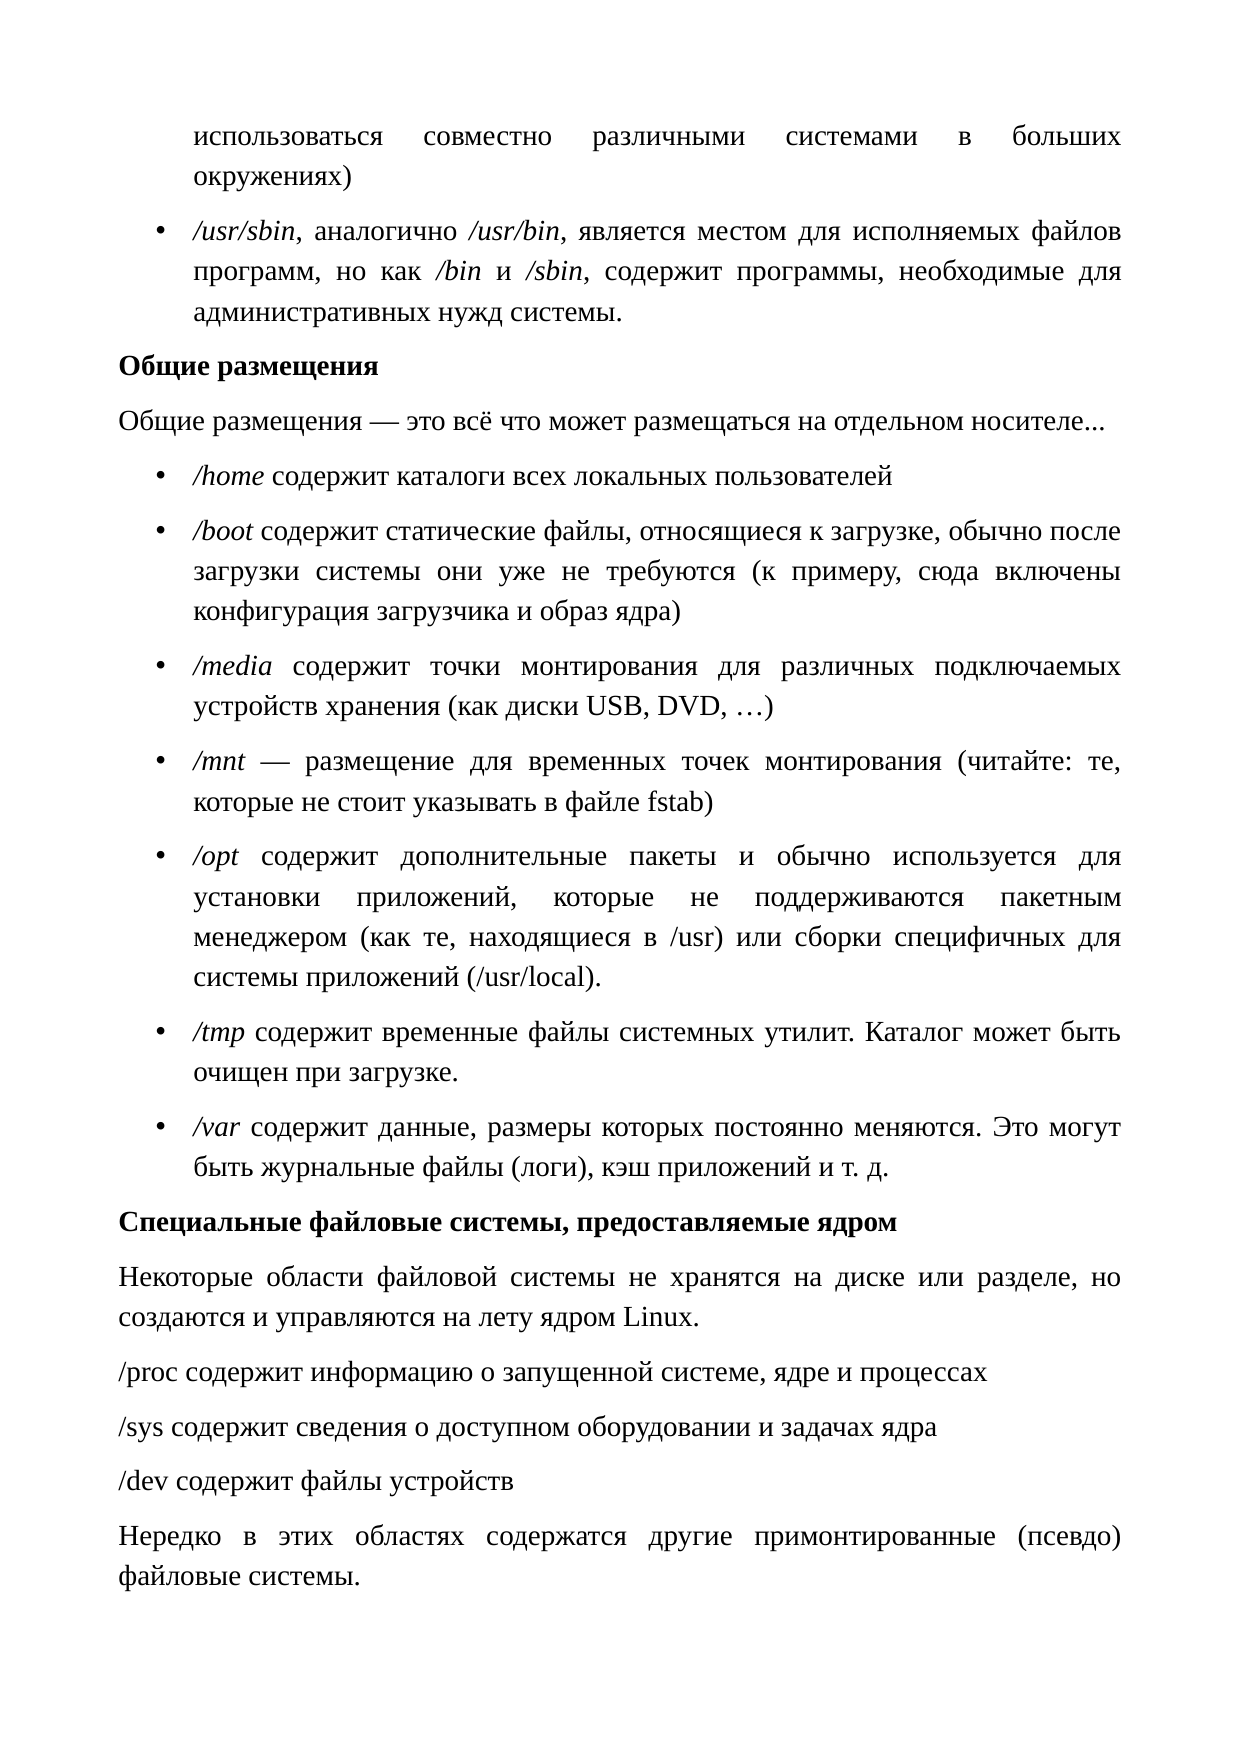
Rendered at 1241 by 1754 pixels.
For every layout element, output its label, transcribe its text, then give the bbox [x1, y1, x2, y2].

text Общие размещения — это всё что может размещаться на отдельном носителе... [118, 403, 1122, 437]
list /home содержит каталоги всех локальных пользователей [156, 458, 1122, 492]
text /proc содержит информацию о запущенной системе, ядре и процессах [118, 1354, 1122, 1387]
text Специальные файловые системы, предоставляемые ядром [118, 1204, 1122, 1238]
text Некоторые области файловой системы не хранятся на диске или разделе, но создаются и управляются на лету ядром Linux. [118, 1259, 1122, 1333]
list /opt содержит дополнительные пакеты и обычно используется для установки приложений, которые не поддерживаются пакетным менеджером (как те, находящиеся в /usr) или сборки специфичных для системы приложений (/usr/local). [156, 838, 1122, 993]
text Нередко в этих областях содержатся другие примонтированные (псевдо) файловые системы. [118, 1518, 1122, 1592]
list /usr/sbin, аналогично /usr/bin, является местом для исполняемых файлов программ, но как /bin и /sbin, содержит программы, необходимые для административных нужд системы. [156, 213, 1122, 327]
text /dev содержит файлы устройств [118, 1463, 1122, 1497]
text /sys содержит сведения о доступном оборудовании и задачах ядра [118, 1409, 1122, 1442]
list /boot содержит статические файлы, относящиеся к загрузке, обычно после загрузки системы они уже не требуются (к примеру, сюда включены конфигурация загрузчика и образ ядра) [156, 513, 1122, 627]
text Общие размещения [118, 348, 1122, 382]
list /var содержит данные, размеры которых постоянно меняются. Это могут быть журнальные файлы (логи), кэш приложений и т. д. [156, 1109, 1122, 1183]
list /media содержит точки монтирования для различных подключаемых устройств хранения (как диски USB, DVD, …) [156, 648, 1122, 722]
list /mnt — размещение для временных точек монтирования (читайте: те, которые не стоит указывать в файле fstab) [156, 743, 1122, 817]
list использоваться совместно различными системами в больших окружениях) [156, 118, 1122, 192]
list /tmp содержит временные файлы системных утилит. Каталог может быть очищен при загрузке. [156, 1014, 1122, 1088]
